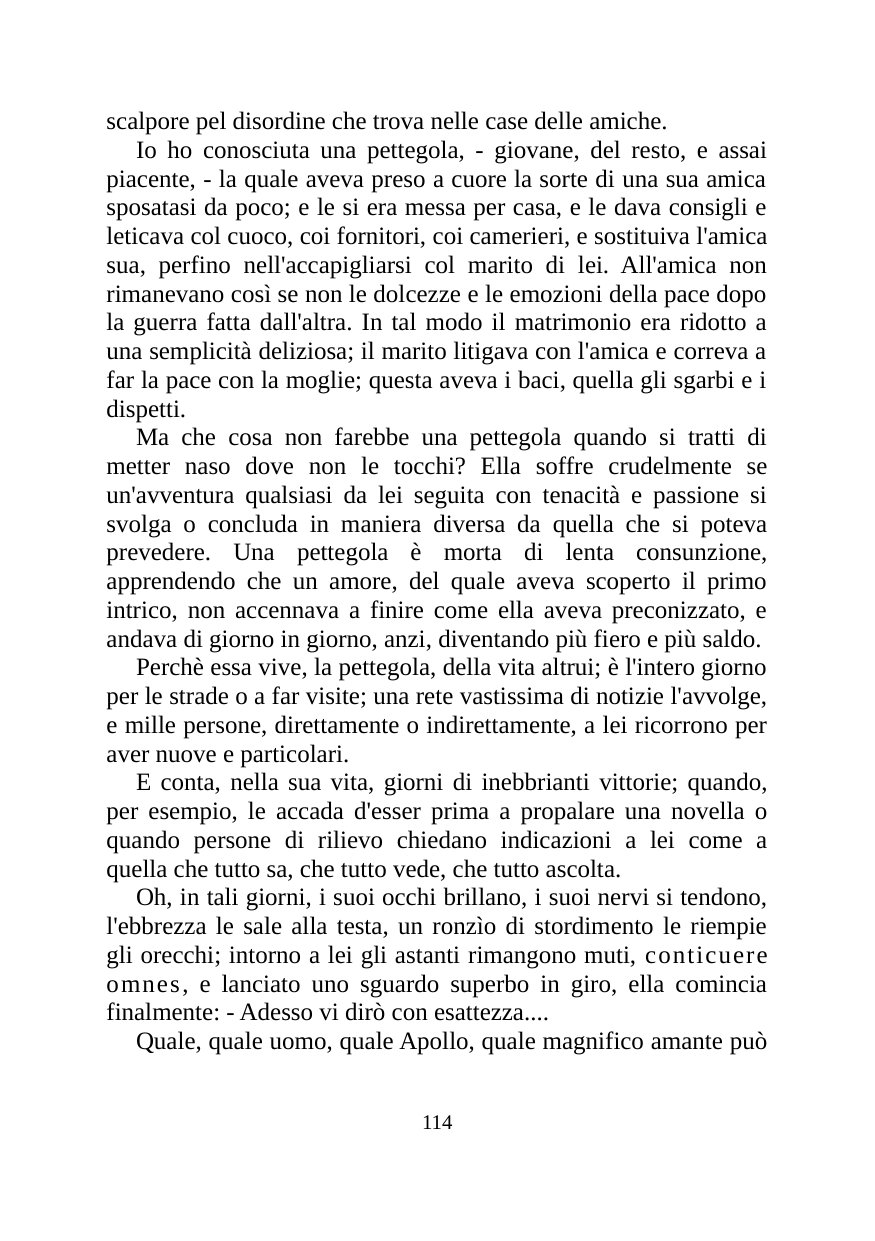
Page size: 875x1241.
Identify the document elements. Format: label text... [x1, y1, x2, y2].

text Ma che cosa non farebbe una pettegola quando si tratti di metter naso dove non le tocchi? Ella soffre crudelmente se un'avventura qualsiasi da lei seguita con tenacità e passione si svolga o concluda in maniera diversa da quella che si poteva prevedere. Una pettegola è morta di lenta consunzione, apprendendo che un amore, del quale aveva scoperto il primo intrico, non accennava a finire come ella aveva preconizzato, e andava di giorno in giorno, anzi, diventando più fiero e più saldo. [106, 422, 768, 652]
text E conta, nella sua vita, giorni di inebbrianti vittorie; quando, per esempio, le accada d'esser prima a propalare una novella o quando persone di rilievo chiedano indicazioni a lei come a quella che tutto sa, che tutto vede, che tutto ascolta. [106, 767, 768, 882]
text Quale, quale uomo, quale Apollo, quale magnifico amante può [106, 1026, 768, 1055]
text scalpore pel disordine che trova nelle case delle amiche. [106, 106, 768, 135]
text Perchè essa vive, la pettegola, della vita altrui; è l'intero giorno per le strade o a far visite; una rete vastissima di notizie l'avvolge, e mille persone, direttamente o indirettamente, a lei ricorrono per aver nuove e particolari. [106, 652, 768, 767]
text Oh, in tali giorni, i suoi occhi brillano, i suoi nervi si tendono, l'ebbrezza le sale alla testa, un ronzìo di stordimento le riempie gli orecchi; intorno a lei gli astanti rimangono muti, conticuere omnes, e lanciato uno sguardo superbo in giro, ella comincia finalmente: - Adesso vi dirò con esattezza.... [106, 882, 768, 1026]
text Io ho conosciuta una pettegola, - giovane, del resto, e assai piacente, - la quale aveva preso a cuore la sorte di una sua amica sposatasi da poco; e le si era messa per casa, e le dava consigli e leticava col cuoco, coi fornitori, coi camerieri, e sostituiva l'amica sua, perfino nell'accapigliarsi col marito di lei. All'amica non rimanevano così se non le dolcezze e le emozioni della pace dopo la guerra fatta dall'altra. In tal modo il matrimonio era ridotto a una semplicità deliziosa; il marito litigava con l'amica e correva a far la pace con la moglie; questa aveva i baci, quella gli sgarbi e i dispetti. [106, 135, 768, 422]
